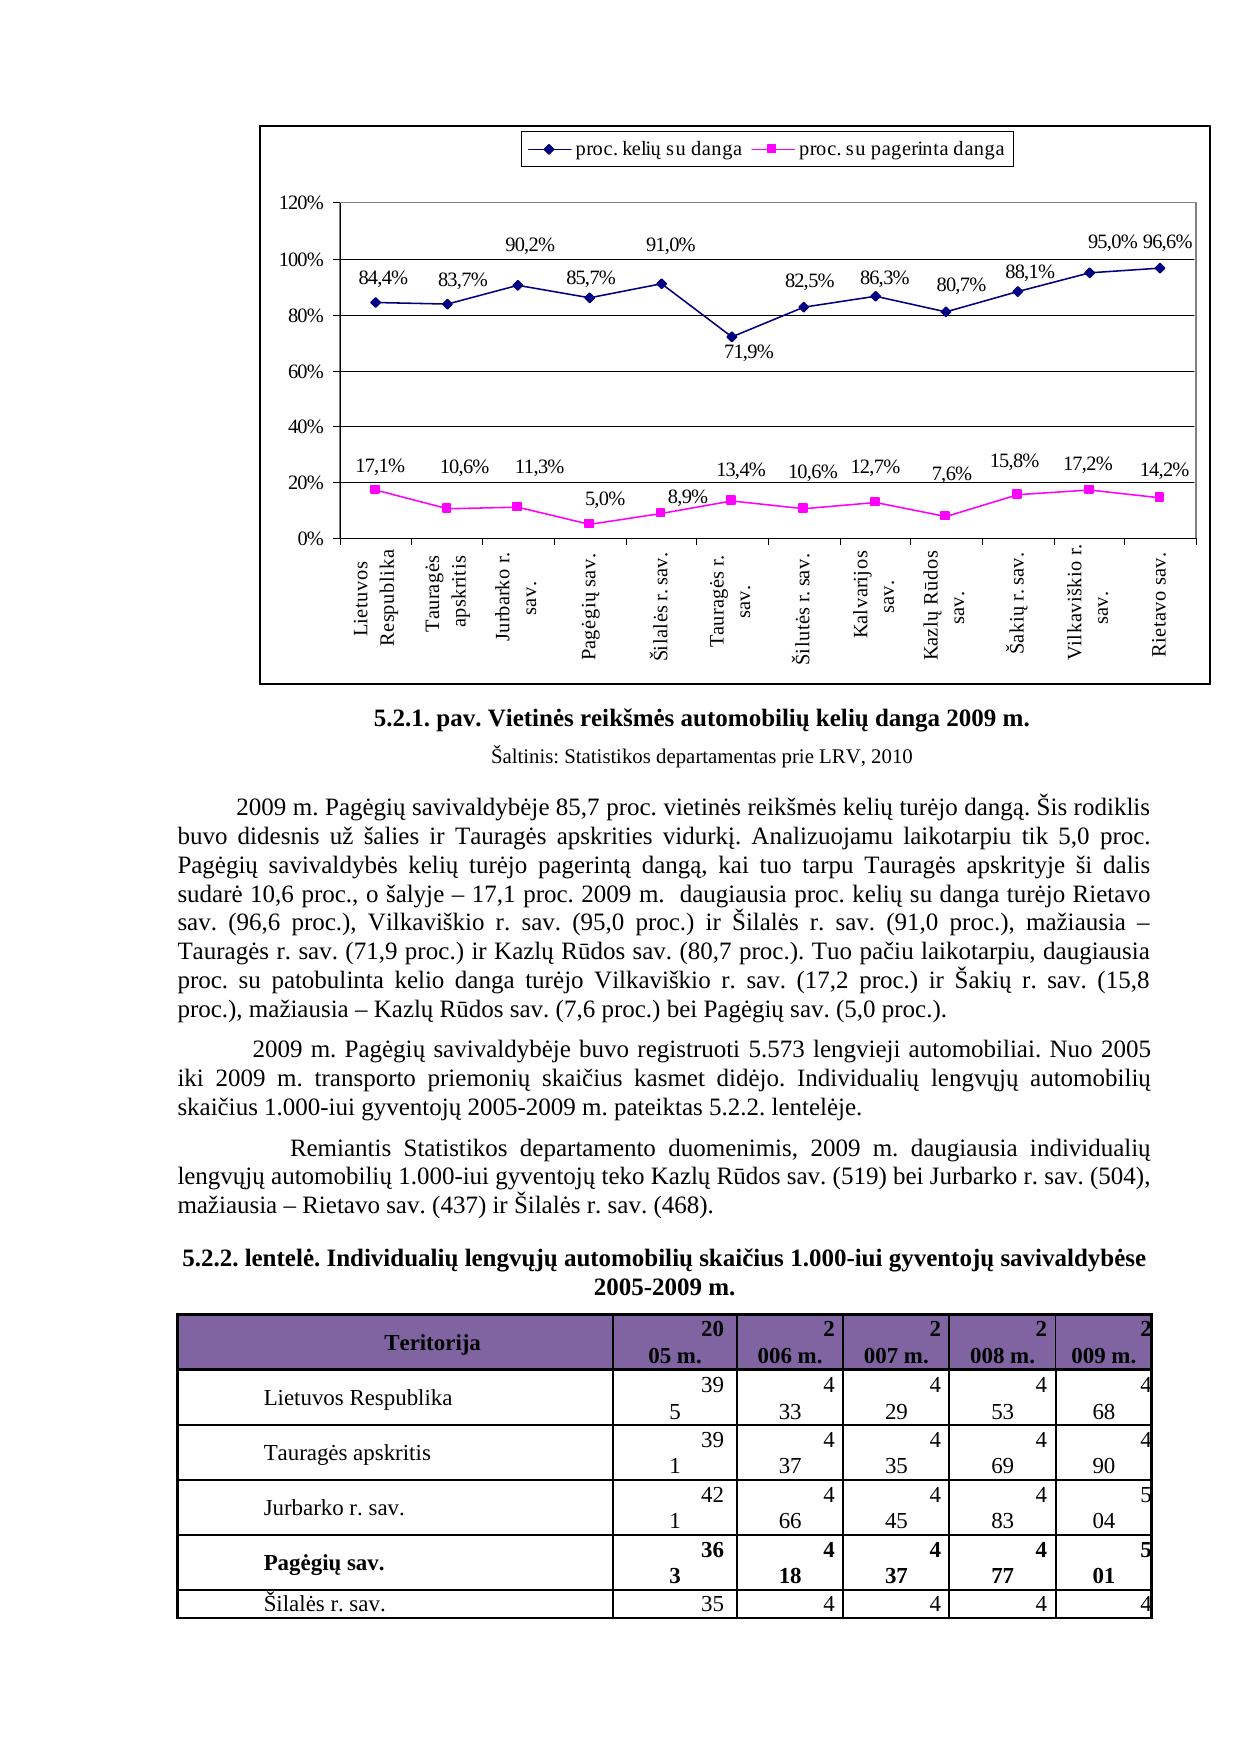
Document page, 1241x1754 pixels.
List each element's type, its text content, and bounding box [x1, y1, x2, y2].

table_header 2009 m. [1056, 1316, 1150, 1368]
table_header 2005 m. [614, 1316, 736, 1368]
table_cell 435 [844, 1426, 948, 1479]
text 2009 m. Pagėgių savivaldybėje 85,7 proc. vietinės reikšmės kelių turėjo dangą. Šis rodiklis buvo didesnis už šalies ir Tauragės apskrities vidurkį. Analizuojamu laikotarpiu tik 5,0 proc. Pagėgių savivaldybės kelių turėjo pagerintą dangą, kai tuo tarpu Tauragės apskrityje ši dalis sudarė 10,6 proc., o šalyje – 17,1 proc. 2009 m. daugiausia proc. kelių su danga turėjo Rietavo sav. (96,6 proc.), Vilkaviškio r. sav. (95,0 proc.) ir Šilalės r. sav. (91,0 proc.), mažiausia – Tauragės r. sav. (71,9 proc.) ir Kazlų Rūdos sav. (80,7 proc.). Tuo pačiu laikotarpiu, daugiausia proc. su patobulinta kelio danga turėjo Vilkaviškio r. sav. (17,2 proc.) ir Šakių r. sav. (15,8 proc.), mažiausia – Kazlų Rūdos sav. (7,6 proc.) bei Pagėgių sav. (5,0 proc.). [177, 792, 1152, 1022]
table_cell 4 [950, 1591, 1055, 1617]
text Remiantis Statistikos departamento duomenimis, 2009 m. daugiausia individualių lengvųjų automobilių 1.000-iui gyventojų teko Kazlų Rūdos sav. (519) bei Jurbarko r. sav. (504), mažiausia – Rietavo sav. (437) ir Šilalės r. sav. (468). [177, 1133, 1152, 1219]
table_cell 395 [614, 1371, 736, 1424]
table_cell Jurbarko r. sav. [179, 1481, 612, 1534]
table_cell 391 [614, 1426, 736, 1479]
table_header 2007 m. [844, 1316, 948, 1368]
table_cell 4 [738, 1591, 842, 1617]
table_cell 466 [738, 1481, 842, 1534]
text Šaltinis: Statistikos departamentas prie LRV, 2010 [177, 744, 1152, 768]
table_header 2008 m. [950, 1316, 1055, 1368]
text 5.2.2. lentelė. Individualių lengvųjų automobilių skaičius 1.000-iui gyventojų savivaldybėse 2005-2009 m. [177, 1243, 1152, 1300]
table_cell 437 [844, 1536, 948, 1588]
table_cell 483 [950, 1481, 1055, 1534]
table_cell Lietuvos Respublika [179, 1371, 612, 1424]
table_header Teritorija [179, 1316, 612, 1368]
table_header 2006 m. [738, 1316, 842, 1368]
table_cell 501 [1057, 1536, 1150, 1588]
table_cell 445 [844, 1481, 948, 1534]
table_cell 433 [738, 1371, 842, 1424]
table_cell 363 [614, 1536, 736, 1588]
table_cell 35 [614, 1591, 736, 1617]
table_cell 477 [950, 1536, 1055, 1588]
table_cell Pagėgių sav. [179, 1536, 612, 1588]
table_cell 469 [950, 1426, 1055, 1479]
text 5.2.1. pav. Vietinės reikšmės automobilių kelių danga 2009 m. [177, 703, 1152, 732]
table_cell 437 [738, 1426, 842, 1479]
table_cell 504 [1057, 1481, 1150, 1534]
table_cell 429 [844, 1371, 948, 1424]
table_cell 421 [614, 1481, 736, 1534]
table_cell 468 [1057, 1371, 1150, 1424]
table_cell 4 [844, 1591, 948, 1617]
table_cell 418 [738, 1536, 842, 1588]
table_cell Tauragės apskritis [179, 1426, 612, 1479]
table_cell 490 [1057, 1426, 1150, 1479]
table_cell 4 [1057, 1591, 1150, 1617]
table_cell 453 [950, 1371, 1055, 1424]
text 2009 m. Pagėgių savivaldybėje buvo registruoti 5.573 lengvieji automobiliai. Nuo 2005 iki 2009 m. transporto priemonių skaičius kasmet didėjo. Individualių lengvųjų automobilių skaičius 1.000-iui gyventojų 2005-2009 m. pateiktas 5.2.2. lentelėje. [177, 1034, 1152, 1121]
table_cell Šilalės r. sav. [179, 1591, 612, 1617]
